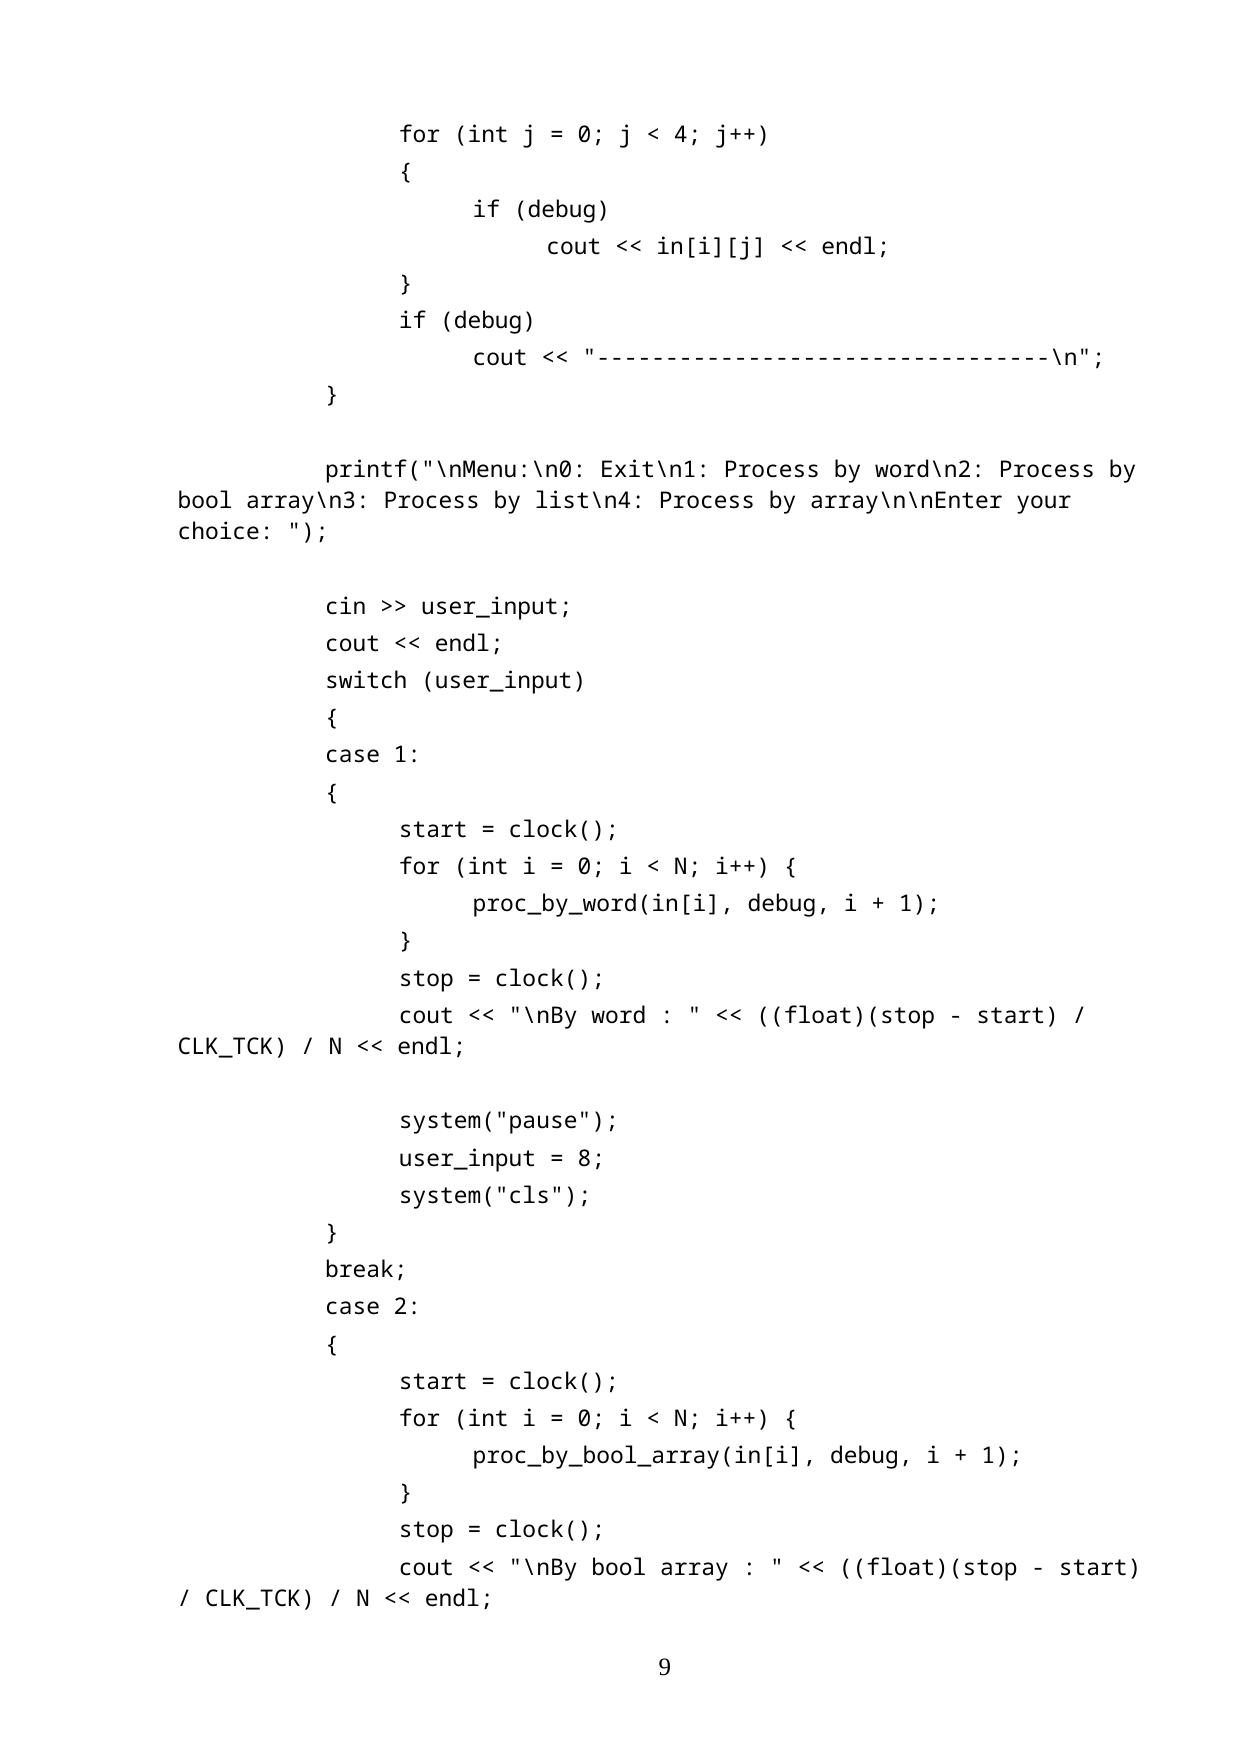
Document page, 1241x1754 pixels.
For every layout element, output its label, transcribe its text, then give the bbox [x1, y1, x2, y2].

text for (int j = 0; j < 4; j++) [177, 118, 1152, 149]
text } [177, 1476, 1152, 1507]
text system("pause"); [177, 1104, 1152, 1136]
text cout << "\nBy bool array : " << ((float)(stop - start) / CLK_TCK) / N << endl; [177, 1551, 1152, 1613]
text { [177, 155, 1152, 187]
text for (int i = 0; i < N; i++) { [177, 1402, 1152, 1433]
text cout << "---------------------------------\n"; [177, 341, 1152, 372]
text { [177, 776, 1152, 807]
text { [177, 701, 1152, 732]
text } [177, 1216, 1152, 1247]
text switch (user_input) [177, 664, 1152, 695]
text cout << endl; [177, 627, 1152, 658]
text case 2: [177, 1290, 1152, 1322]
text user_input = 8; [177, 1142, 1152, 1173]
text break; [177, 1253, 1152, 1284]
text stop = clock(); [177, 1513, 1152, 1545]
text } [177, 378, 1152, 410]
text proc_by_word(in[i], debug, i + 1); [177, 887, 1152, 918]
text if (debug) [177, 192, 1152, 224]
text cout << "\nBy word : " << ((float)(stop - start) / CLK_TCK) / N << endl; [177, 999, 1152, 1061]
text } [177, 924, 1152, 956]
text stop = clock(); [177, 962, 1152, 993]
text cout << in[i][j] << endl; [177, 230, 1152, 261]
text for (int i = 0; i < N; i++) { [177, 850, 1152, 881]
text } [177, 267, 1152, 298]
text proc_by_bool_array(in[i], debug, i + 1); [177, 1439, 1152, 1470]
text system("cls"); [177, 1179, 1152, 1210]
text case 1: [177, 738, 1152, 770]
text printf("\nMenu:\n0: Exit\n1: Process by word\n2: Process by bool array\n3: Process by list\n4: Process by array\n\nEnter your choice: "); [177, 453, 1152, 547]
text cin >> user_input; [177, 590, 1152, 621]
text { [177, 1327, 1152, 1359]
text start = clock(); [177, 813, 1152, 844]
text if (debug) [177, 304, 1152, 335]
text start = clock(); [177, 1365, 1152, 1396]
